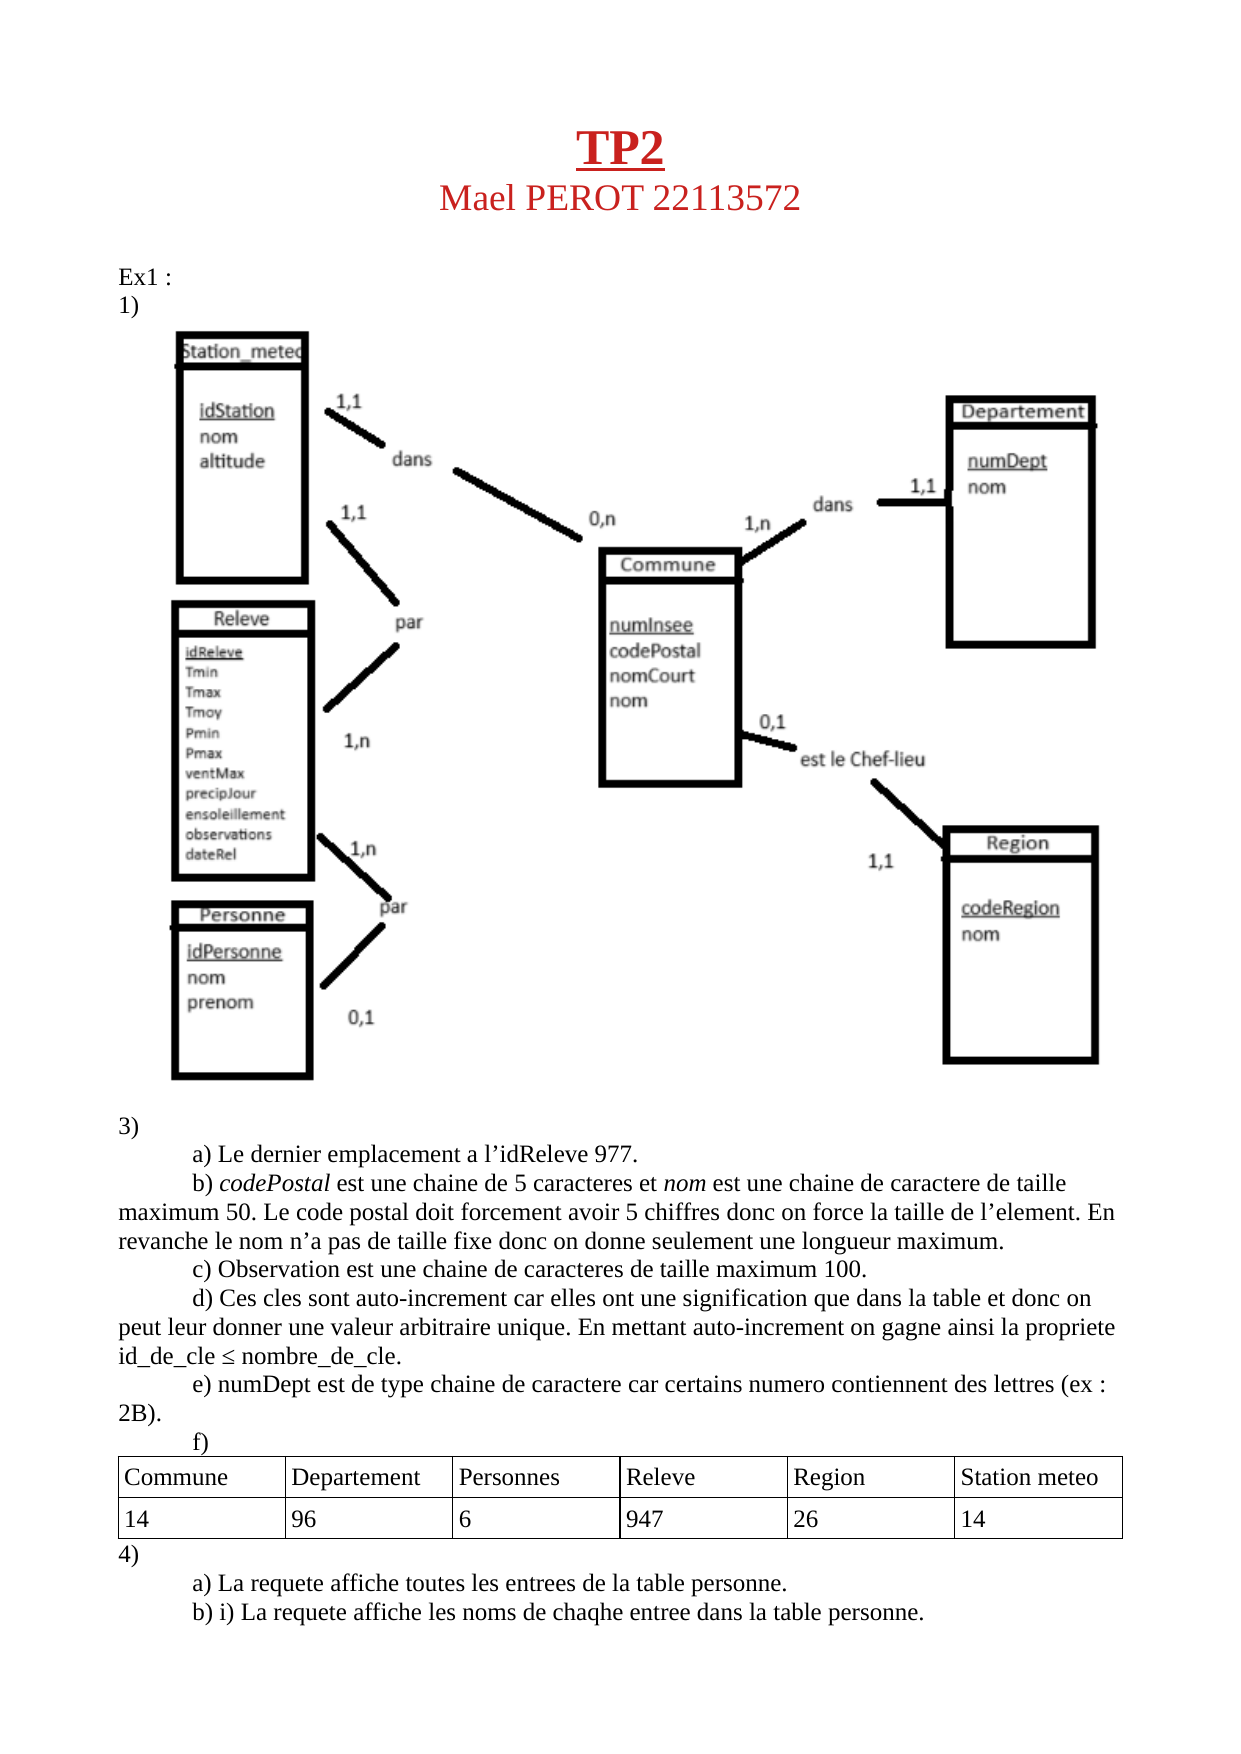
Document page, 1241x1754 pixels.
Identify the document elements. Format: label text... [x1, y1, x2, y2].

text Ex1 : [118, 262, 1122, 291]
text a) La requete affiche toutes les entrees de la table personne. [118, 1568, 1122, 1597]
table_header Commune [119, 1457, 285, 1497]
text a) Le dernier emplacement a l’idReleve 977. [118, 1139, 1122, 1168]
table_header Station meteo [955, 1457, 1122, 1497]
table_header Departement [286, 1457, 452, 1497]
text e) numDept est de type chaine de caractere car certains numero contiennent des lettres (ex : 2B). [118, 1369, 1122, 1427]
text 4) [118, 1539, 1122, 1568]
text b) codePostal est une chaine de 5 caracteres et nom est une chaine de caractere de taille maximum 50. Le code postal doit forcement avoir 5 chiffres donc on force la taille de l’element. En revanche le nom n’a pas de taille fixe donc on donne seulement une longueur maximum. [118, 1168, 1122, 1254]
text c) Observation est une chaine de caracteres de taille maximum 100. [118, 1254, 1122, 1283]
table_cell 6 [453, 1498, 619, 1538]
text f) [118, 1427, 1122, 1456]
table_header Region [788, 1457, 954, 1497]
table_cell 14 [119, 1498, 285, 1538]
table_cell 14 [955, 1498, 1122, 1538]
table_cell 26 [788, 1498, 954, 1538]
table_cell 947 [621, 1498, 787, 1538]
table_header Personnes [453, 1457, 619, 1497]
text Mael PEROT 22113572 [118, 176, 1122, 219]
text d) Ces cles sont auto-increment car elles ont une signification que dans la table et donc on peut leur donner une valeur arbitraire unique. En mettant auto-increment on gagne ainsi la propriete id_de_cle ≤ nombre_de_cle. [118, 1283, 1122, 1369]
text 3) [118, 1111, 1122, 1139]
text TP2 [118, 118, 1122, 176]
table_header Releve [621, 1457, 787, 1497]
text b) i) La requete affiche les noms de chaqhe entree dans la table personne. [118, 1597, 1122, 1626]
table_cell 96 [286, 1498, 452, 1538]
text 1) [118, 291, 1122, 319]
picture [123, 319, 1118, 1082]
